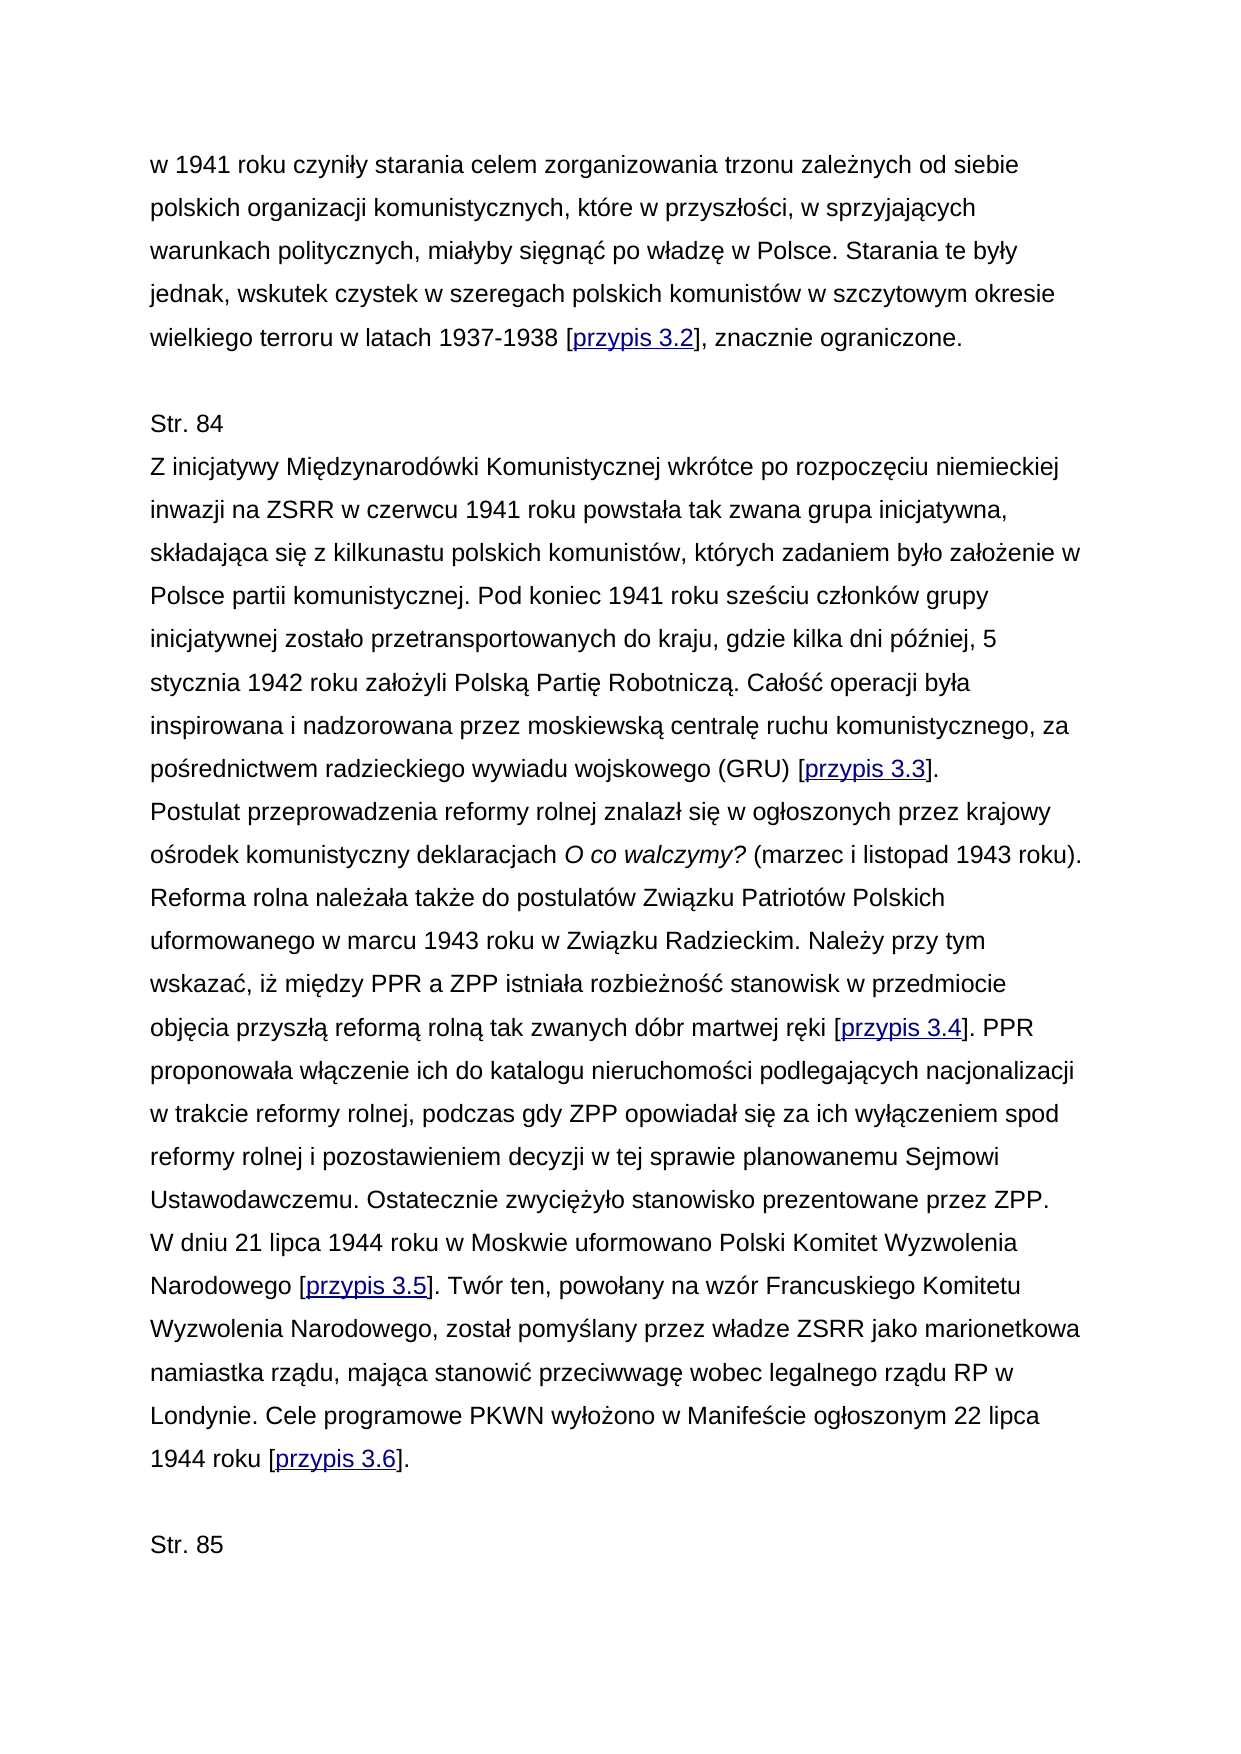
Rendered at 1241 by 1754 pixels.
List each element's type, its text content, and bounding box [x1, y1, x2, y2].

text Str. 84 [150, 409, 1090, 437]
text Postulat przeprowadzenia reformy rolnej znalazł się w ogłoszonych przez krajowy ośrodek komunistyczny deklaracjach O co walczymy? (marzec i listopad 1943 roku). Reforma rolna należała także do postulatów Związku Patriotów Polskich uformowanego w marcu 1943 roku w Związku Radzieckim. Należy przy tym wskazać, iż między PPR a ZPP istniała rozbieżność stanowisk w przedmiocie objęcia przyszłą reformą rolną tak zwanych dóbr martwej ręki [przypis 3.4]. PPR proponowała włączenie ich do katalogu nieruchomości podlegających nacjonalizacji w trakcie reformy rolnej, podczas gdy ZPP opowiadał się za ich wyłączeniem spod reformy rolnej i pozostawieniem decyzji w tej sprawie planowanemu Sejmowi Ustawodawczemu. Ostatecznie zwyciężyło stanowisko prezentowane przez ZPP. [150, 797, 1090, 1214]
text W dniu 21 lipca 1944 roku w Moskwie uformowano Polski Komitet Wyzwolenia Narodowego [przypis 3.5]. Twór ten, powołany na wzór Francuskiego Komitetu Wyzwolenia Narodowego, został pomyślany przez władze ZSRR jako marionetkowa namiastka rządu, mająca stanowić przeciwwagę wobec legalnego rządu RP w Londynie. Cele programowe PKWN wyłożono w Manifeście ogłoszonym 22 lipca 1944 roku [przypis 3.6]. [150, 1228, 1090, 1472]
text w 1941 roku czyniły starania celem zorganizowania trzonu zależnych od siebie polskich organizacji komunistycznych, które w przyszłości, w sprzyjających warunkach politycznych, miałyby sięgnąć po władzę w Polsce. Starania te były jednak, wskutek czystek w szeregach polskich komunistów w szczytowym okresie wielkiego terroru w latach 1937-1938 [przypis 3.2], znacznie ograniczone. [150, 150, 1090, 351]
text Str. 85 [150, 1530, 1090, 1559]
text Z inicjatywy Międzynarodówki Komunistycznej wkrótce po rozpoczęciu niemieckiej inwazji na ZSRR w czerwcu 1941 roku powstała tak zwana grupa inicjatywna, składająca się z kilkunastu polskich komunistów, których zadaniem było założenie w Polsce partii komunistycznej. Pod koniec 1941 roku sześciu członków grupy inicjatywnej zostało przetransportowanych do kraju, gdzie kilka dni później, 5 stycznia 1942 roku założyli Polską Partię Robotniczą. Całość operacji była inspirowana i nadzorowana przez moskiewską centralę ruchu komunistycznego, za pośrednictwem radzieckiego wywiadu wojskowego (GRU) [przypis 3.3]. [150, 452, 1090, 782]
